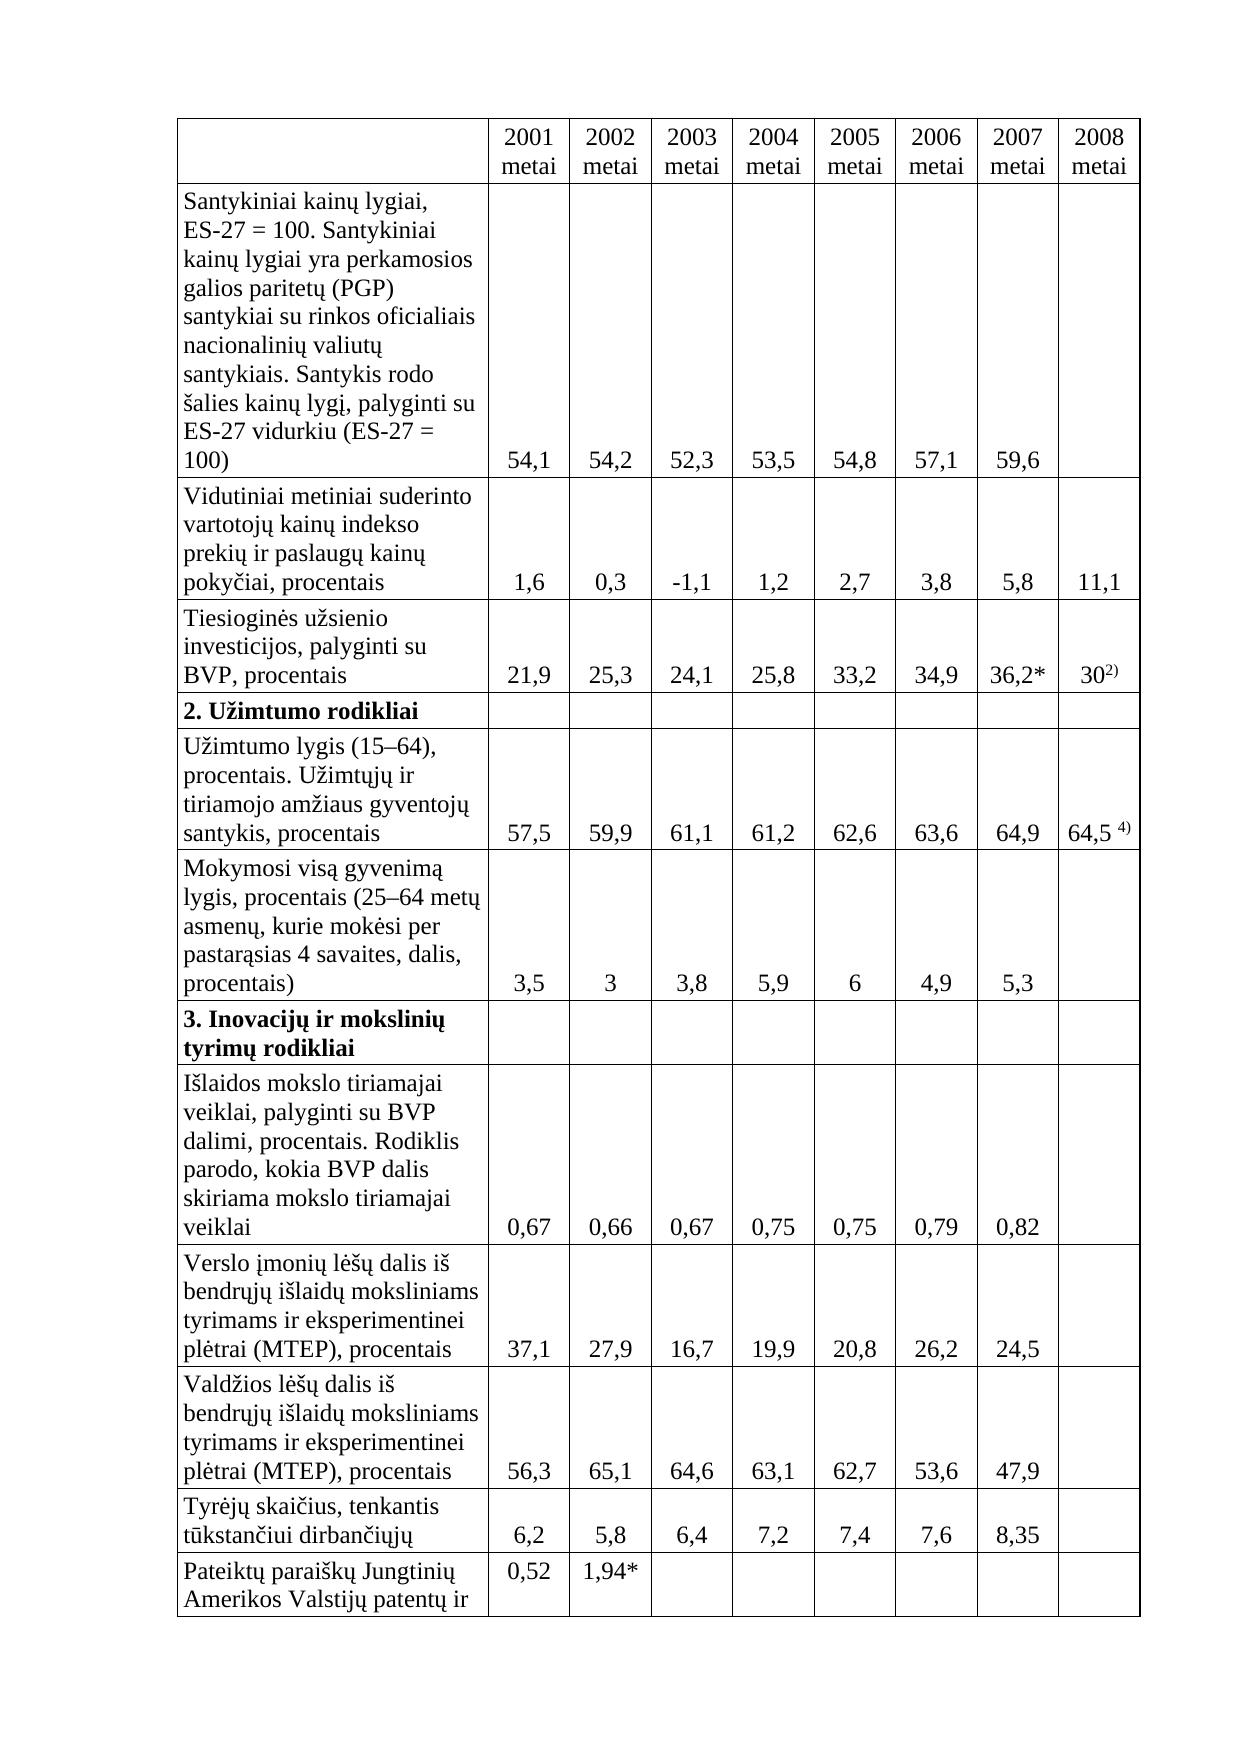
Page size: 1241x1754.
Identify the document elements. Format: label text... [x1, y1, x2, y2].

table_cell 64,5 4) [1059, 729, 1139, 849]
table_cell 3,8 [652, 850, 732, 1000]
table_cell 64,6 [652, 1367, 732, 1487]
table_header 2007 metai [978, 119, 1058, 182]
table_cell 302) [1059, 600, 1139, 692]
table_cell 26,2 [896, 1245, 977, 1366]
table_cell [815, 1553, 895, 1616]
table_cell 34,9 [896, 600, 977, 692]
table_header 2005 metai [815, 119, 895, 182]
table_cell 25,8 [733, 600, 814, 692]
table_cell 47,9 [978, 1367, 1058, 1487]
table_cell [489, 693, 569, 727]
table_cell 3,5 [489, 850, 569, 1000]
table_cell 8,35 [978, 1489, 1058, 1552]
table_cell 63,1 [733, 1367, 814, 1487]
table_header 2002 metai [570, 119, 651, 182]
table_cell 62,6 [815, 729, 895, 849]
table_header 2003 metai [652, 119, 732, 182]
table_cell 53,6 [896, 1367, 977, 1487]
table_cell Verslo įmonių lėšų dalis iš bendrųjų išlaidų moksliniams tyrimams ir eksperimentinei plėtrai (MTEP), procentais [178, 1245, 488, 1366]
table_cell 24,5 [978, 1245, 1058, 1366]
table_cell 7,2 [733, 1489, 814, 1552]
table_cell [978, 1553, 1058, 1616]
table_cell 1,6 [489, 478, 569, 599]
table_cell 52,3 [652, 184, 732, 477]
table_cell Tyrėjų skaičius, tenkantis tūkstančiui dirbančiųjų [178, 1489, 488, 1552]
table_cell 0,66 [570, 1065, 651, 1244]
table_cell 1,2 [733, 478, 814, 599]
table_cell 33,2 [815, 600, 895, 692]
table_cell 0,52 [489, 1553, 569, 1616]
table_cell [733, 1001, 814, 1064]
table_cell [1059, 1001, 1139, 1064]
table_cell 59,6 [978, 184, 1058, 477]
table_cell 3 [570, 850, 651, 1000]
table_cell [570, 1001, 651, 1064]
table_cell 24,1 [652, 600, 732, 692]
table_cell [815, 693, 895, 727]
table_cell 62,7 [815, 1367, 895, 1487]
table_cell [652, 693, 732, 727]
table_cell 54,8 [815, 184, 895, 477]
table_cell 11,1 [1059, 478, 1139, 599]
table_cell [1059, 1489, 1139, 1552]
table_cell 57,5 [489, 729, 569, 849]
table_header 2001 metai [489, 119, 569, 182]
table_cell 57,1 [896, 184, 977, 477]
table_cell 36,2* [978, 600, 1058, 692]
table_cell 20,8 [815, 1245, 895, 1366]
table_cell [733, 693, 814, 727]
table_cell [1059, 184, 1139, 477]
table_cell 0,3 [570, 478, 651, 599]
table_cell 0,82 [978, 1065, 1058, 1244]
table_cell 5,3 [978, 850, 1058, 1000]
table_cell [489, 1001, 569, 1064]
table_cell 6,2 [489, 1489, 569, 1552]
table_header [178, 119, 488, 182]
table_cell 7,6 [896, 1489, 977, 1552]
table_header 2006 metai [896, 119, 977, 182]
table_cell 0,75 [733, 1065, 814, 1244]
table_cell 54,2 [570, 184, 651, 477]
table_cell [1059, 1245, 1139, 1366]
table_header 2008 metai [1059, 119, 1139, 182]
table_cell 0,79 [896, 1065, 977, 1244]
table_cell [978, 693, 1058, 727]
table_header 2004 metai [733, 119, 814, 182]
table_cell 5,9 [733, 850, 814, 1000]
table_cell [1059, 1367, 1139, 1487]
table_cell 54,1 [489, 184, 569, 477]
table_cell Pateiktų paraiškų Jungtinių Amerikos Valstijų patentų ir [178, 1553, 488, 1616]
table_cell 61,1 [652, 729, 732, 849]
table_cell Mokymosi visą gyvenimą lygis, procentais (25–64 metų asmenų, kurie mokėsi per pastarąsias 4 savaites, dalis, procentais) [178, 850, 488, 1000]
table_cell 0,75 [815, 1065, 895, 1244]
table_cell [1059, 693, 1139, 727]
table_cell 4,9 [896, 850, 977, 1000]
table_cell 21,9 [489, 600, 569, 692]
table_cell [652, 1553, 732, 1616]
table_cell 7,4 [815, 1489, 895, 1552]
table_cell Valdžios lėšų dalis iš bendrųjų išlaidų moksliniams tyrimams ir eksperimentinei plėtrai (MTEP), procentais [178, 1367, 488, 1487]
table_cell Išlaidos mokslo tiriamajai veiklai, palyginti su BVP dalimi, procentais. Rodiklis parodo, kokia BVP dalis skiriama mokslo tiriamajai veiklai [178, 1065, 488, 1244]
table_cell 53,5 [733, 184, 814, 477]
table_cell 1,94* [570, 1553, 651, 1616]
table_cell [896, 1553, 977, 1616]
table_cell 0,67 [489, 1065, 569, 1244]
table_cell 5,8 [978, 478, 1058, 599]
table_cell 0,67 [652, 1065, 732, 1244]
table_cell [1059, 1553, 1139, 1616]
table_cell [896, 693, 977, 727]
table_cell Vidutiniai metiniai suderinto vartotojų kainų indekso prekių ir paslaugų kainų pokyčiai, procentais [178, 478, 488, 599]
table_cell 27,9 [570, 1245, 651, 1366]
table_cell [1059, 850, 1139, 1000]
table_cell Užimtumo lygis (15–64), procentais. Užimtųjų ir tiriamojo amžiaus gyventojų santykis, procentais [178, 729, 488, 849]
table_cell 16,7 [652, 1245, 732, 1366]
table_cell [896, 1001, 977, 1064]
table_cell 61,2 [733, 729, 814, 849]
table_cell [1059, 1065, 1139, 1244]
table_cell 2,7 [815, 478, 895, 599]
table_cell 5,8 [570, 1489, 651, 1552]
table_cell [652, 1001, 732, 1064]
table_cell 6 [815, 850, 895, 1000]
table_cell 19,9 [733, 1245, 814, 1366]
table_cell 6,4 [652, 1489, 732, 1552]
table_cell 63,6 [896, 729, 977, 849]
table_cell 56,3 [489, 1367, 569, 1487]
table_cell -1,1 [652, 478, 732, 599]
table_cell 3,8 [896, 478, 977, 599]
table_cell 59,9 [570, 729, 651, 849]
table_cell [570, 693, 651, 727]
table_cell 64,9 [978, 729, 1058, 849]
table_cell Tiesioginės užsienio investicijos, palyginti su BVP, procentais [178, 600, 488, 692]
table_cell 2. Užimtumo rodikliai [178, 693, 488, 727]
table_cell Santykiniai kainų lygiai, ES-27 = 100. Santykiniai kainų lygiai yra perkamosios galios paritetų (PGP) santykiai su rinkos oficialiais nacionalinių valiutų santykiais. Santykis rodo šalies kainų lygį, palyginti su ES-27 vidurkiu (ES-27 = 100) [178, 184, 488, 477]
table_cell 37,1 [489, 1245, 569, 1366]
table_cell [978, 1001, 1058, 1064]
table_cell 3. Inovacijų ir mokslinių tyrimų rodikliai [178, 1001, 488, 1064]
table_cell 25,3 [570, 600, 651, 692]
table_cell [815, 1001, 895, 1064]
table_cell 65,1 [570, 1367, 651, 1487]
table_cell [733, 1553, 814, 1616]
